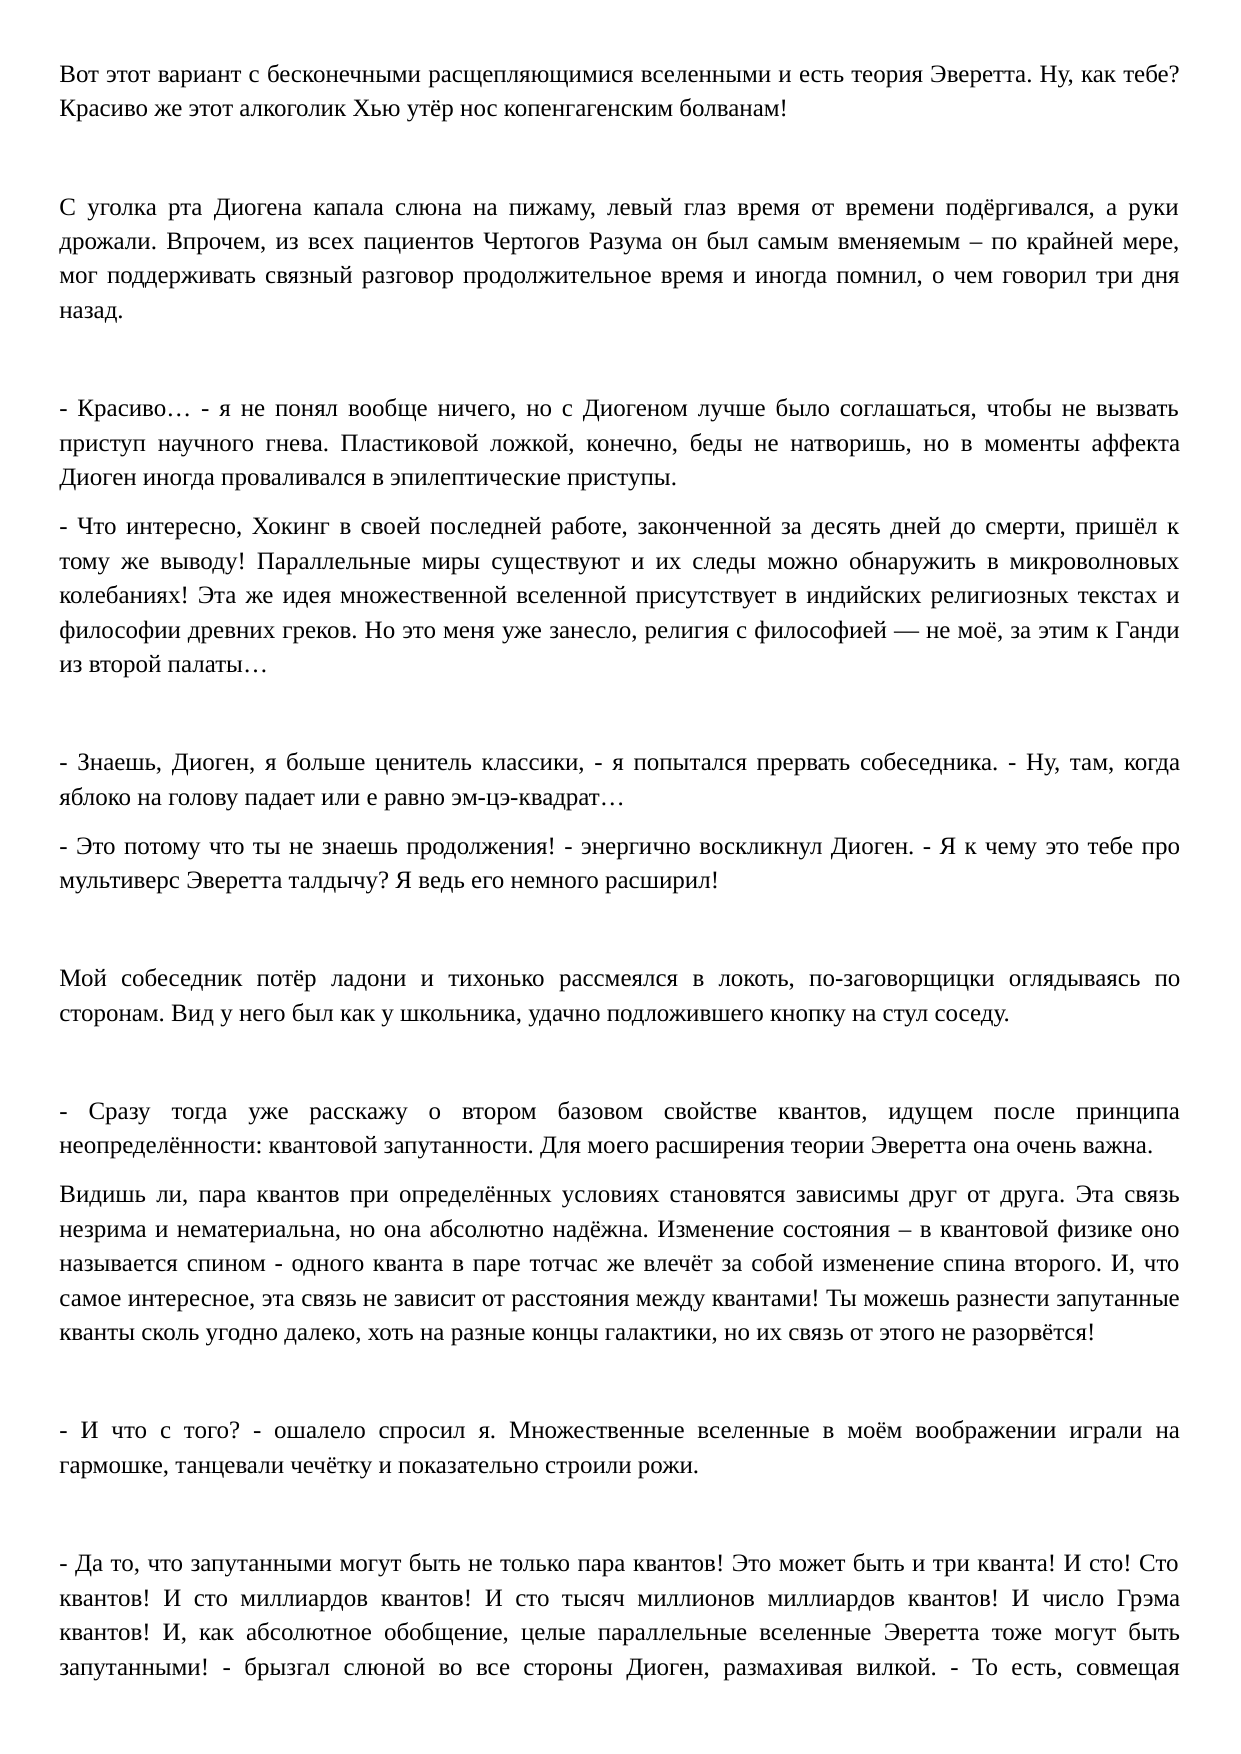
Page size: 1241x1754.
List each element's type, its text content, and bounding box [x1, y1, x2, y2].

text Вот этот вариант с бесконечными расщепляющимися вселенными и есть теория Эверетта. Ну, как тебе? Красиво же этот алкоголик Хью утёр нос копенгагенским болванам! [59, 59, 1181, 122]
text - И что с того? - ошалело спросил я. Множественные вселенные в моём воображении играли на гармошке, танцевали чечётку и показательно строили рожи. [59, 1416, 1181, 1479]
text - Что интересно, Хокинг в своей последней работе, законченной за десять дней до смерти, пришёл к тому же выводу! Параллельные миры существуют и их следы можно обнаружить в микроволновых колебаниях! Эта же идея множественной вселенной присутствует в индийских религиозных текстах и философии древних греков. Но это меня уже занесло, религия с философией — не моё, за этим к Ганди из второй палаты… [59, 511, 1181, 678]
text - Это потому что ты не знаешь продолжения! - энергично воскликнул Диоген. - Я к чему это тебе про мультиверс Эверетта талдычу? Я ведь его немного расширил! [59, 831, 1181, 894]
text С уголка рта Диогена капала слюна на пижаму, левый глаз время от времени подёргивался, а руки дрожали. Впрочем, из всех пациентов Чертогов Разума он был самым вменяемым – по крайней мере, мог поддерживать связный разговор продолжительное время и иногда помнил, о чем говорил три дня назад. [59, 192, 1181, 324]
text Видишь ли, пара квантов при определённых условиях становятся зависимы друг от друга. Эта связь незрима и нематериальна, но она абсолютно надёжна. Изменение состояния – в квантовой физике оно называется спином - одного кванта в паре тотчас же влечёт за собой изменение спина второго. И, что самое интересное, эта связь не зависит от расстояния между квантами! Ты можешь разнести запутанные кванты сколь угодно далеко, хоть на разные концы галактики, но их связь от этого не разорвётся! [59, 1179, 1181, 1346]
text - Да то, что запутанными могут быть не только пара квантов! Это может быть и три кванта! И сто! Сто квантов! И сто миллиардов квантов! И сто тысяч миллионов миллиардов квантов! И число Грэма квантов! И, как абсолютное обобщение, целые параллельные вселенные Эверетта тоже могут быть запутанными! - брызгал слюной во все стороны Диоген, размахивая вилкой. - То есть, совмещая [59, 1548, 1181, 1680]
text Мой собеседник потёр ладони и тихонько рассмеялся в локоть, по-заговорщицки оглядываясь по сторонам. Вид у него был как у школьника, удачно подложившего кнопку на стул соседу. [59, 963, 1181, 1027]
text - Знаешь, Диоген, я больше ценитель классики, - я попытался прервать собеседника. - Ну, там, когда яблоко на голову падает или е равно эм-цэ-квадрат… [59, 747, 1181, 811]
text - Сразу тогда уже расскажу о втором базовом свойстве квантов, идущем после принципа неопределённости: квантовой запутанности. Для моего расширения теории Эверетта она очень важна. [59, 1096, 1181, 1159]
text - Красиво… - я не понял вообще ничего, но с Диогеном лучше было соглашаться, чтобы не вызвать приступ научного гнева. Пластиковой ложкой, конечно, беды не натворишь, но в моменты аффекта Диоген иногда проваливался в эпилептические приступы. [59, 393, 1181, 491]
